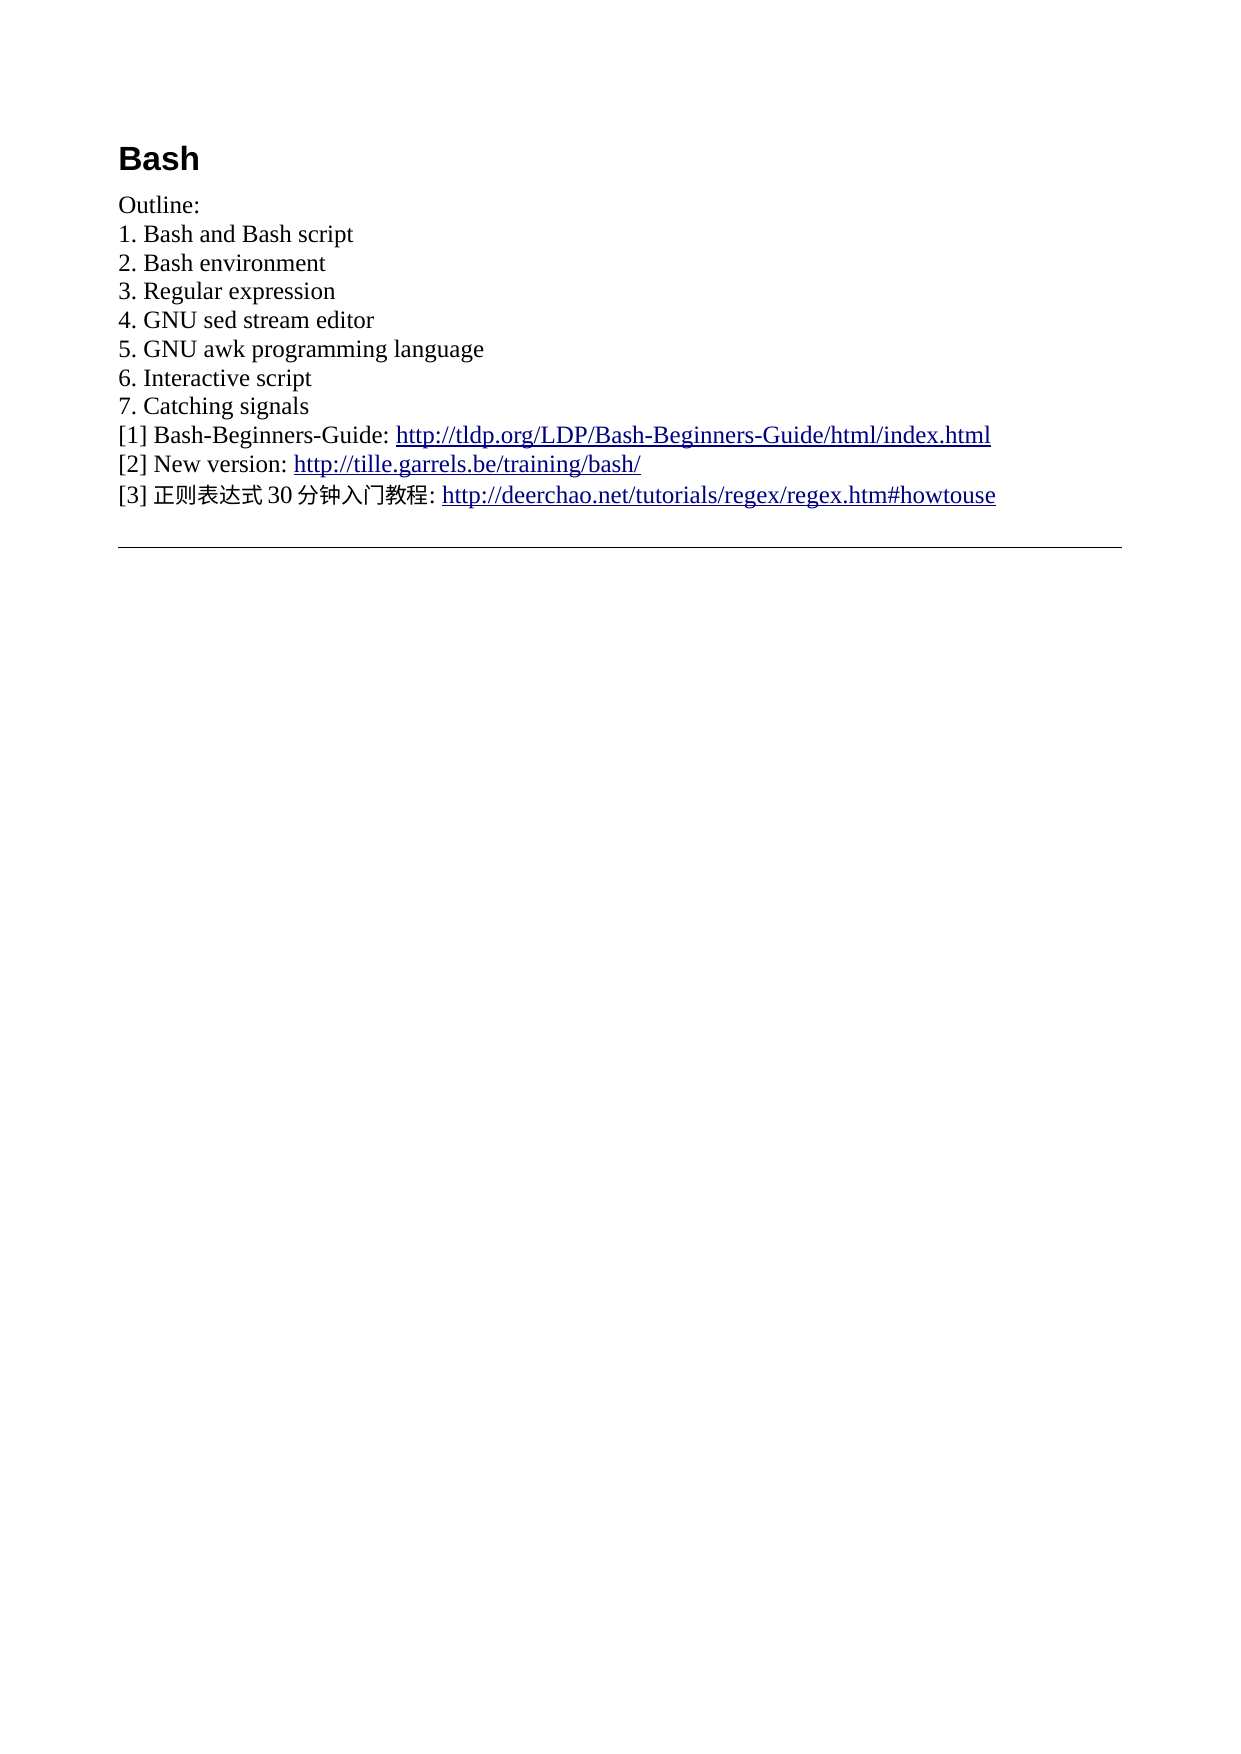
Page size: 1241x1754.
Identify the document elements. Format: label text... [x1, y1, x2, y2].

text [1] Bash-Beginners-Guide: http://tldp.org/LDP/Bash-Beginners-Guide/html/index.html [118, 420, 1122, 449]
text 3. Regular expression [118, 276, 1122, 305]
text Outline: [118, 190, 1122, 219]
text 6. Interactive script [118, 363, 1122, 391]
text 5. GNU awk programming language [118, 334, 1122, 363]
text [2] New version: http://tille.garrels.be/training/bash/ [118, 449, 1122, 478]
text 7. Catching signals [118, 391, 1122, 420]
text [3] 正则表达式30分钟入门教程: http://deerchao.net/tutorials/regex/regex.htm#howtouse [118, 478, 1122, 509]
text 2. Bash environment [118, 248, 1122, 276]
subtitle Bash [118, 139, 1122, 178]
text 1. Bash and Bash script [118, 219, 1122, 248]
text 4. GNU sed stream editor [118, 305, 1122, 334]
